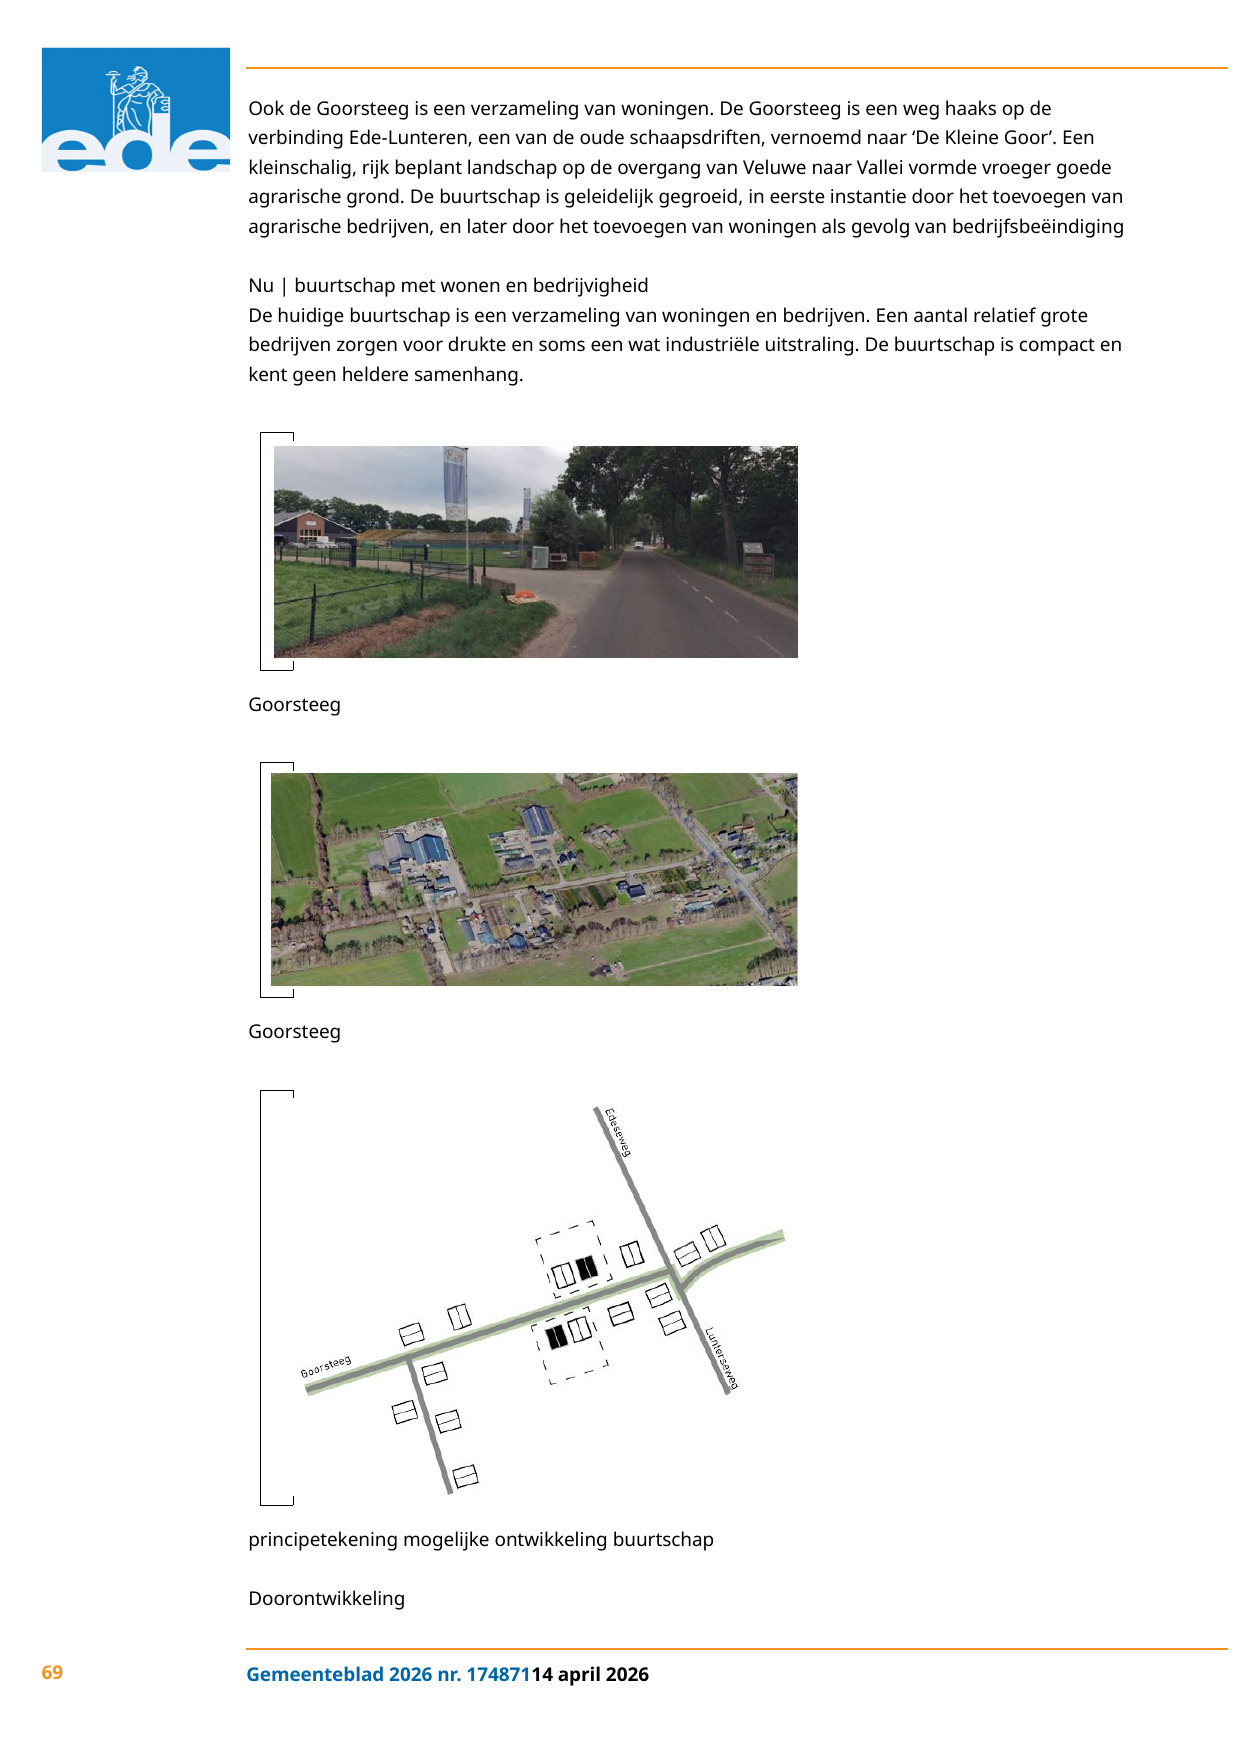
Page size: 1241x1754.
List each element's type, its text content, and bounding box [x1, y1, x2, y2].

picture [41, 47, 231, 172]
text De huidige buurtschap is een verzameling van woningen en bedrijven. Een aantal relatief grote bedrijven zorgen voor drukte en soms een wat industriële uitstraling. De buurtschap is compact en kent geen heldere samenhang. [248, 302, 1152, 387]
text Goorsteeg [248, 1019, 1152, 1044]
text Nu | buurtschap met wonen en bedrijvigheid [248, 272, 1152, 298]
picture [268, 441, 801, 661]
text Goorsteeg [248, 691, 1152, 717]
text Doorontwikkeling [248, 1586, 1152, 1611]
picture [268, 1098, 801, 1496]
text Ook de Goorsteeg is een verzameling van woningen. De Goorsteeg is een weg haaks op de verbinding Ede-Lunteren, een van de oude schaapsdriften, vernoemd naar ‘De Kleine Goor’. Een kleinschalig, rijk beplant landschap op de overgang van Veluwe naar Vallei vormde vroeger goede agrarische grond. De buurtschap is geleidelijk gegroeid, in eerste instantie door het toevoegen van agrarische bedrijven, en later door het toevoegen van woningen als gevolg van bedrijfsbeëindiging [248, 95, 1152, 239]
text principetekening mogelijke ontwikkeling buurtschap [248, 1526, 1152, 1552]
picture [268, 771, 801, 989]
